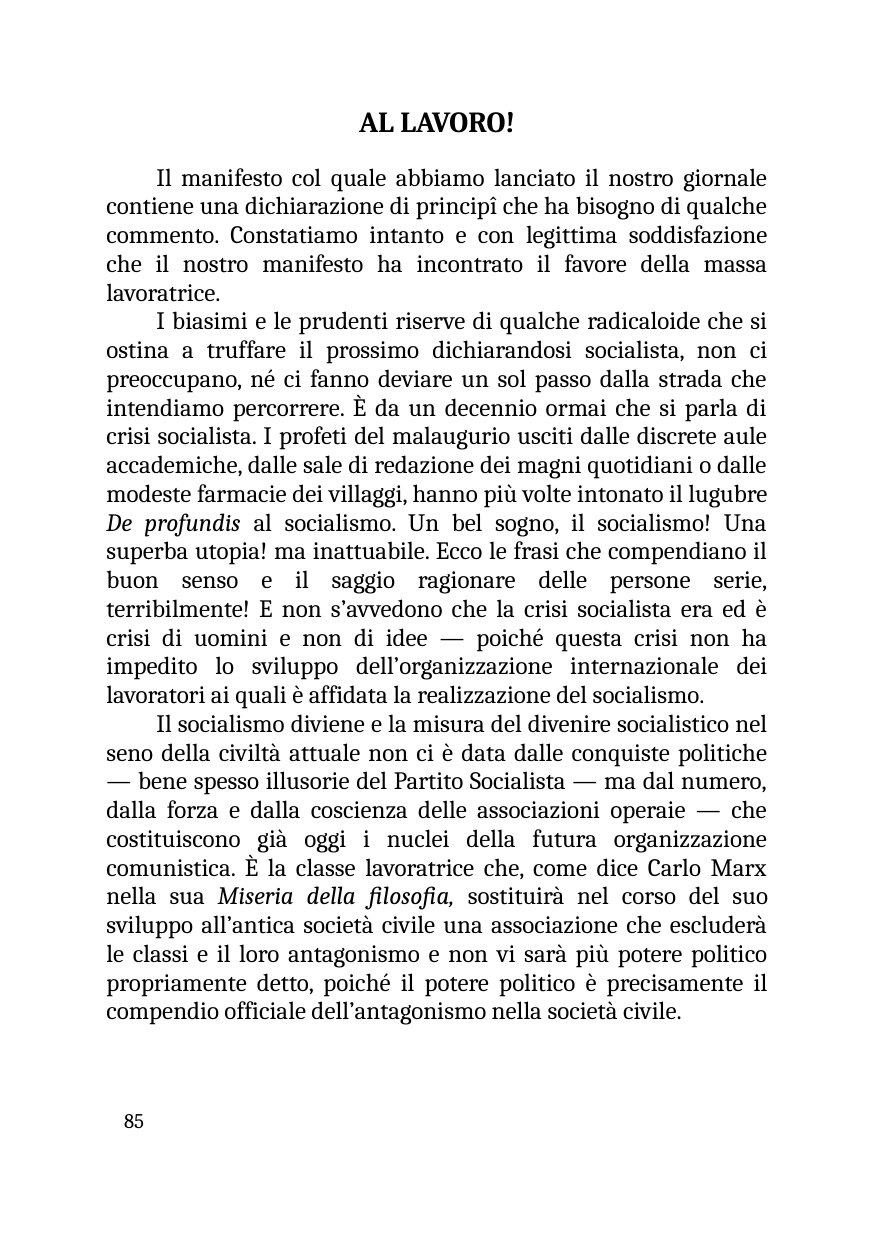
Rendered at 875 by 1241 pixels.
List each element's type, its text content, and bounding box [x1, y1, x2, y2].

subtitle AL LAVORO! [106, 106, 768, 140]
text Il socialismo diviene e la misura del divenire socialistico nel seno della civiltà attuale non ci è data dalle conquiste politiche — bene spesso illusorie del Partito Socialista — ma dal numero, dalla forza e dalla coscienza delle associazioni operaie — che costituiscono già oggi i nuclei della futura organizzazione comunistica. È la classe lavoratrice che, come dice Carlo Marx nella sua Miseria della filosofia, sostituirà nel corso del suo sviluppo all’antica società civile una associazione che escluderà le classi e il loro antagonismo e non vi sarà più potere politico propriamente detto, poiché il potere politico è precisamente il compendio officiale dell’antagonismo nella società civile. [106, 710, 768, 1026]
text Il manifesto col quale abbiamo lanciato il nostro giornale contiene una dichiarazione di principî che ha bisogno di qualche commento. Constatiamo intanto e con legittima soddisfazione che il nostro manifesto ha incontrato il favore della massa lavoratrice. [106, 163, 768, 307]
text I biasimi e le prudenti riserve di qualche radicaloide che si ostina a truffare il prossimo dichiarandosi socialista, non ci preoccupano, né ci fanno deviare un sol passo dalla strada che intendiamo percorrere. È da un decennio ormai che si parla di crisi socialista. I profeti del malaugurio usciti dalle discrete aule accademiche, dalle sale di redazione dei magni quotidiani o dalle modeste farmacie dei villaggi, hanno più volte intonato il lugubre De profundis al socialismo. Un bel sogno, il socialismo! Una superba utopia! ma inattuabile. Ecco le frasi che compendiano il buon senso e il saggio ragionare delle persone serie, terribilmente! E non s’avvedono che la crisi socialista era ed è crisi di uomini e non di idee — poiché questa crisi non ha impedito lo sviluppo dell’organizzazione internazionale dei lavoratori ai quali è affidata la realizzazione del socialismo. [106, 307, 768, 710]
